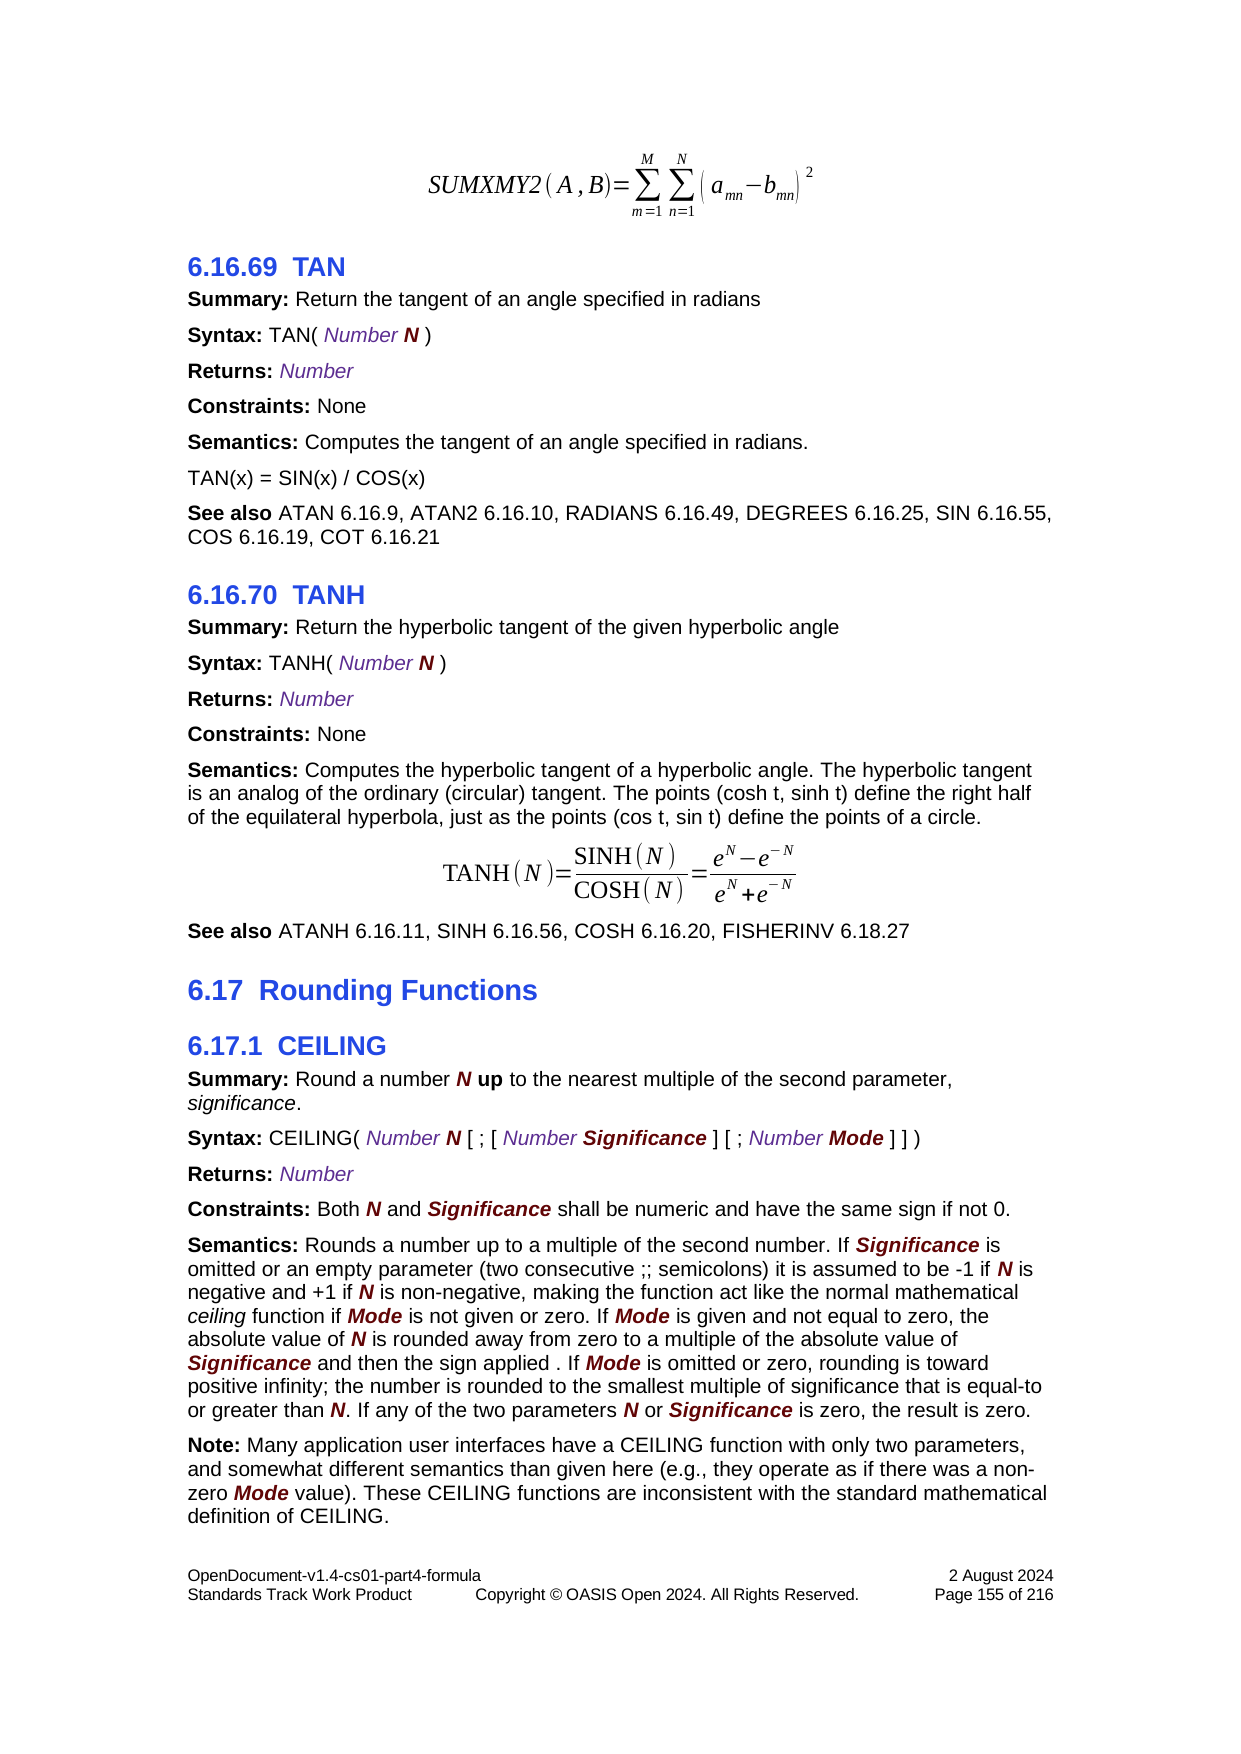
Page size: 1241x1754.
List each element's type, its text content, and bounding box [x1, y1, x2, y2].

subtitle TAN [187, 252, 1053, 282]
text Returns: Number [187, 687, 1053, 711]
text Constraints: Both N and Significance shall be numeric and have the same sign if not 0. [187, 1198, 1053, 1221]
text TAN(x) = SIN(x) / COS(x) [187, 466, 1053, 489]
text Syntax: CEILING( Number N [ ; [ Number Significance ] [ ; Number Mode ] ] ) [187, 1127, 1053, 1150]
subtitle TANH [187, 580, 1053, 610]
text Returns: Number [187, 359, 1053, 383]
text Returns: Number [187, 1162, 1053, 1186]
text Constraints: None [187, 395, 1053, 418]
text Semantics: Computes the hyperbolic tangent of a hyperbolic angle. The hyperbolic tangent is an analog of the ordinary (circular) tangent. The points (cosh t, sinh t) define the right half of the equilateral hyperbola, just as the points (cos t, sin t) define the points of a circle. [187, 758, 1053, 829]
text Note: Many application user interfaces have a CEILING function with only two parameters, and somewhat different semantics than given here (e.g., they operate as if there was a non-zero Mode value). These CEILING functions are inconsistent with the standard mathematical definition of CEILING. [187, 1434, 1053, 1528]
text Syntax: TANH( Number N ) [187, 651, 1053, 675]
text Semantics: Rounds a number up to a multiple of the second number. If Significance is omitted or an empty parameter (two consecutive ;; semicolons) it is assumed to be -1 if N is negative and +1 if N is non-negative, making the function act like the normal mathematical ceiling function if Mode is not given or zero. If Mode is given and not equal to zero, the absolute value of N is rounded away from zero to a multiple of the absolute value of Significance and then the sign applied . If Mode is omitted or zero, rounding is toward positive infinity; the number is rounded to the smallest multiple of significance that is equal-to or greater than N. If any of the two parameters N or Significance is zero, the result is zero. [187, 1233, 1053, 1422]
text See also ATANH 6.16.11, SINH 6.16.56, COSH 6.16.20, FISHERINV 6.18.27 [187, 919, 1053, 943]
text Summary: Return the tangent of an angle specified in radians [187, 288, 1053, 311]
text Syntax: TAN( Number N ) [187, 323, 1053, 347]
text Summary: Return the hyperbolic tangent of the given hyperbolic angle [187, 616, 1053, 639]
subtitle Rounding Functions [187, 974, 1053, 1006]
text Semantics: Computes the tangent of an angle specified in radians. [187, 430, 1053, 454]
text Constraints: None [187, 723, 1053, 746]
subtitle CEILING [187, 1031, 1053, 1061]
text See also ATAN 6.16.9, ATAN2 6.16.10, RADIANS 6.16.49, DEGREES 6.16.25, SIN 6.16.55, COS 6.16.19, COT 6.16.21 [187, 502, 1053, 549]
text Summary: Round a number N up to the nearest multiple of the second parameter, significance. [187, 1067, 1053, 1114]
